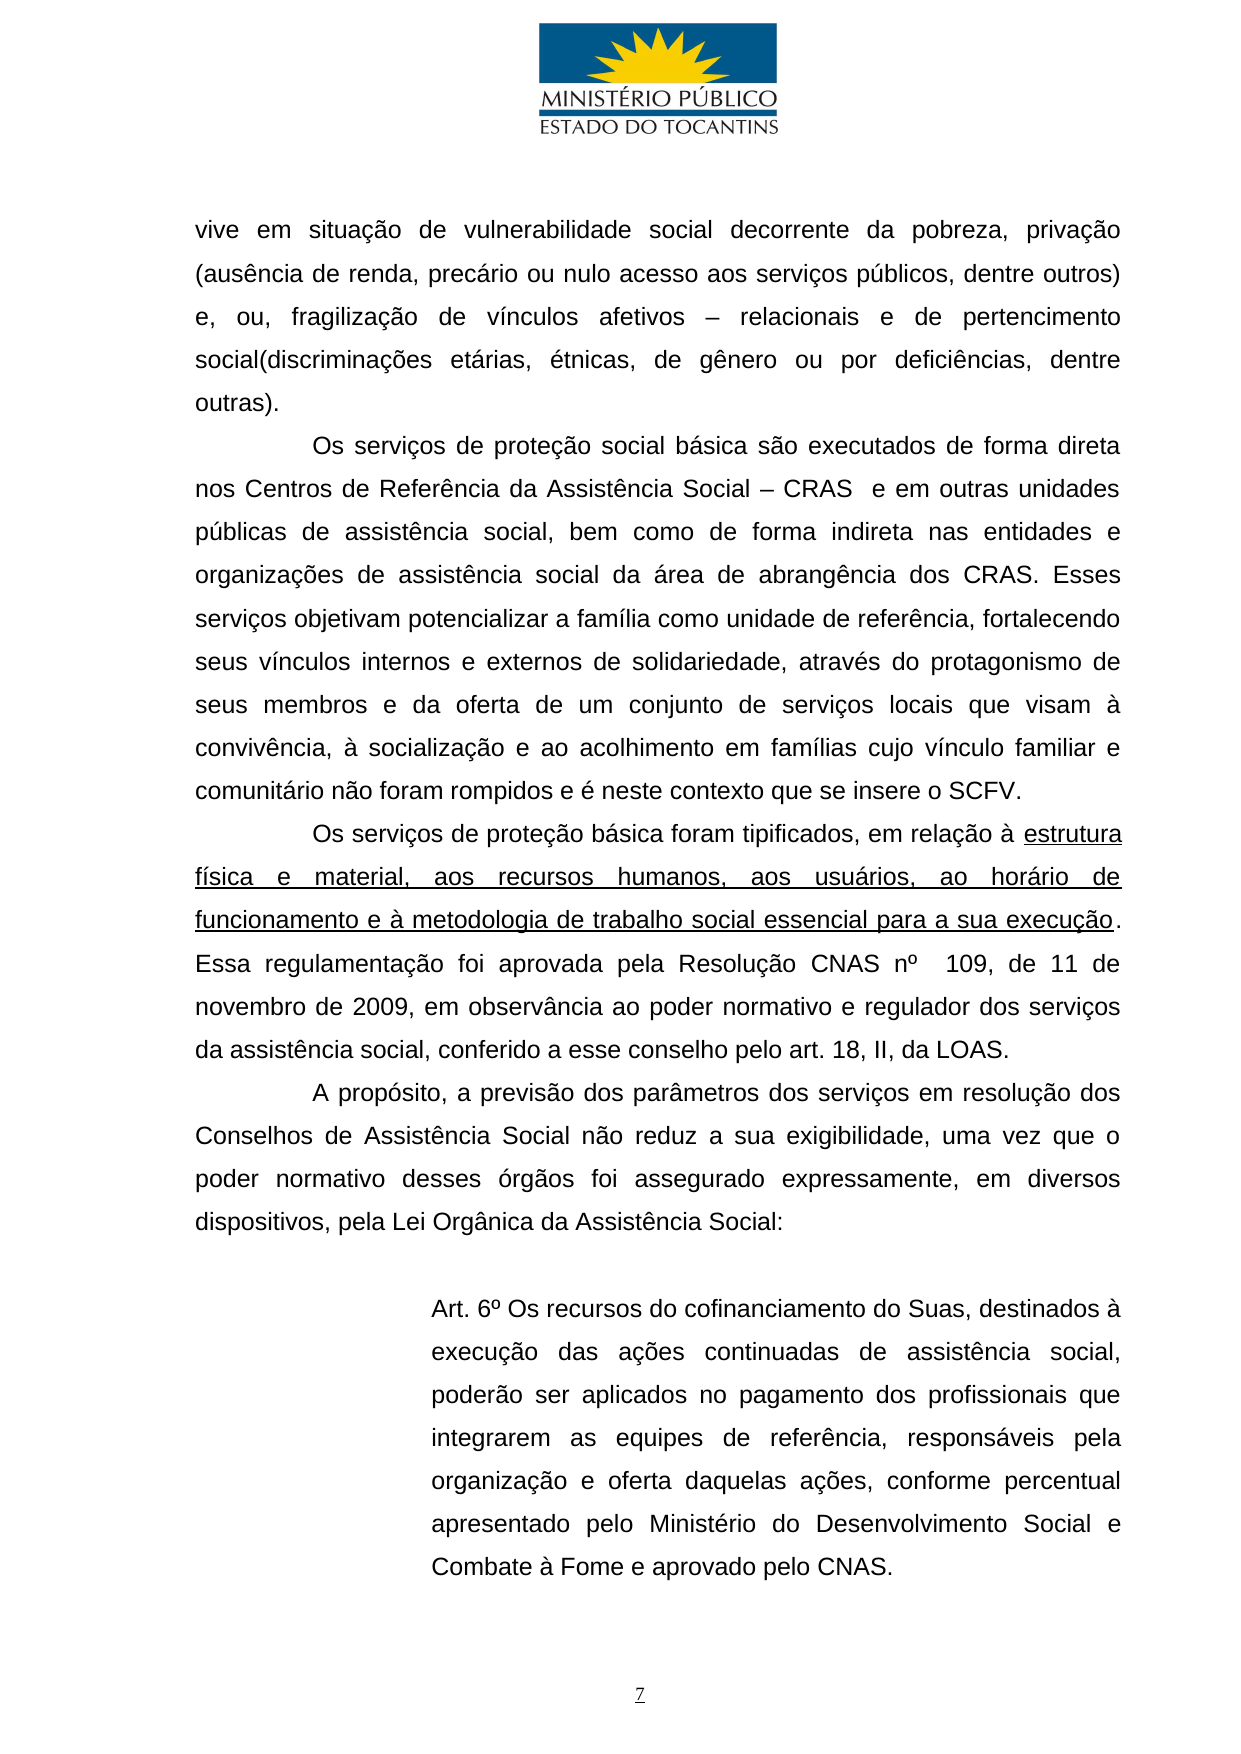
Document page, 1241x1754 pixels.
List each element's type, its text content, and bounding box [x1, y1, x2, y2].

text Os serviços de proteção social básica são executados de forma direta nos Centros de Referência da Assistência Social – CRAS e em outras unidades públicas de assistência social, bem como de forma indireta nas entidades e organizações de assistência social da área de abrangência dos CRAS. Esses serviços objetivam potencializar a família como unidade de referência, fortalecendo seus vínculos internos e externos de solidariedade, através do protagonismo de seus membros e da oferta de um conjunto de serviços locais que visam à convivência, à socialização e ao acolhimento em famílias cujo vínculo familiar e comunitário não foram rompidos e é neste contexto que se insere o SCFV. [195, 431, 1122, 805]
text Os serviços de proteção básica foram tipificados, em relação à estrutura física e material, aos recursos humanos, aos usuários, ao horário de [195, 819, 1122, 887]
text vive em situação de vulnerabilidade social decorrente da pobreza, privação (ausência de renda, precário ou nulo acesso aos serviços públicos, dentre outros) e, ou, fragilização de vínculos afetivos – relacionais e de pertencimento social(discriminações etárias, étnicas, de gênero ou por deficiências, dentre outras). [195, 215, 1122, 417]
text A propósito, a previsão dos parâmetros dos serviços em resolução dos Conselhos de Assistência Social não reduz a sua exigibilidade, uma vez que o poder normativo desses órgãos foi assegurado expressamente, em diversos dispositivos, pela Lei Orgânica da Assistência Social: [195, 1078, 1122, 1236]
text Art. 6º Os recursos do cofinanciamento do Suas, destinados à execução das ações continuadas de assistência social, poderão ser aplicados no pagamento dos profissionais que integrarem as equipes de referência, responsáveis pela organização e oferta daquelas ações, conforme percentual apresentado pelo Ministério do Desenvolvimento Social e Combate à Fome e aprovado pelo CNAS. [431, 1293, 1122, 1581]
text funcionamento e à metodologia de trabalho social essencial para a sua execução. Essa regulamentação foi aprovada pela Resolução CNAS nº 109, de 11 de novembro de 2009, em observância ao poder normativo e regulador dos serviços da assistência social, conferido a esse conselho pelo art. 18, II, da LOAS. [195, 889, 1122, 1063]
picture [539, 23, 779, 134]
